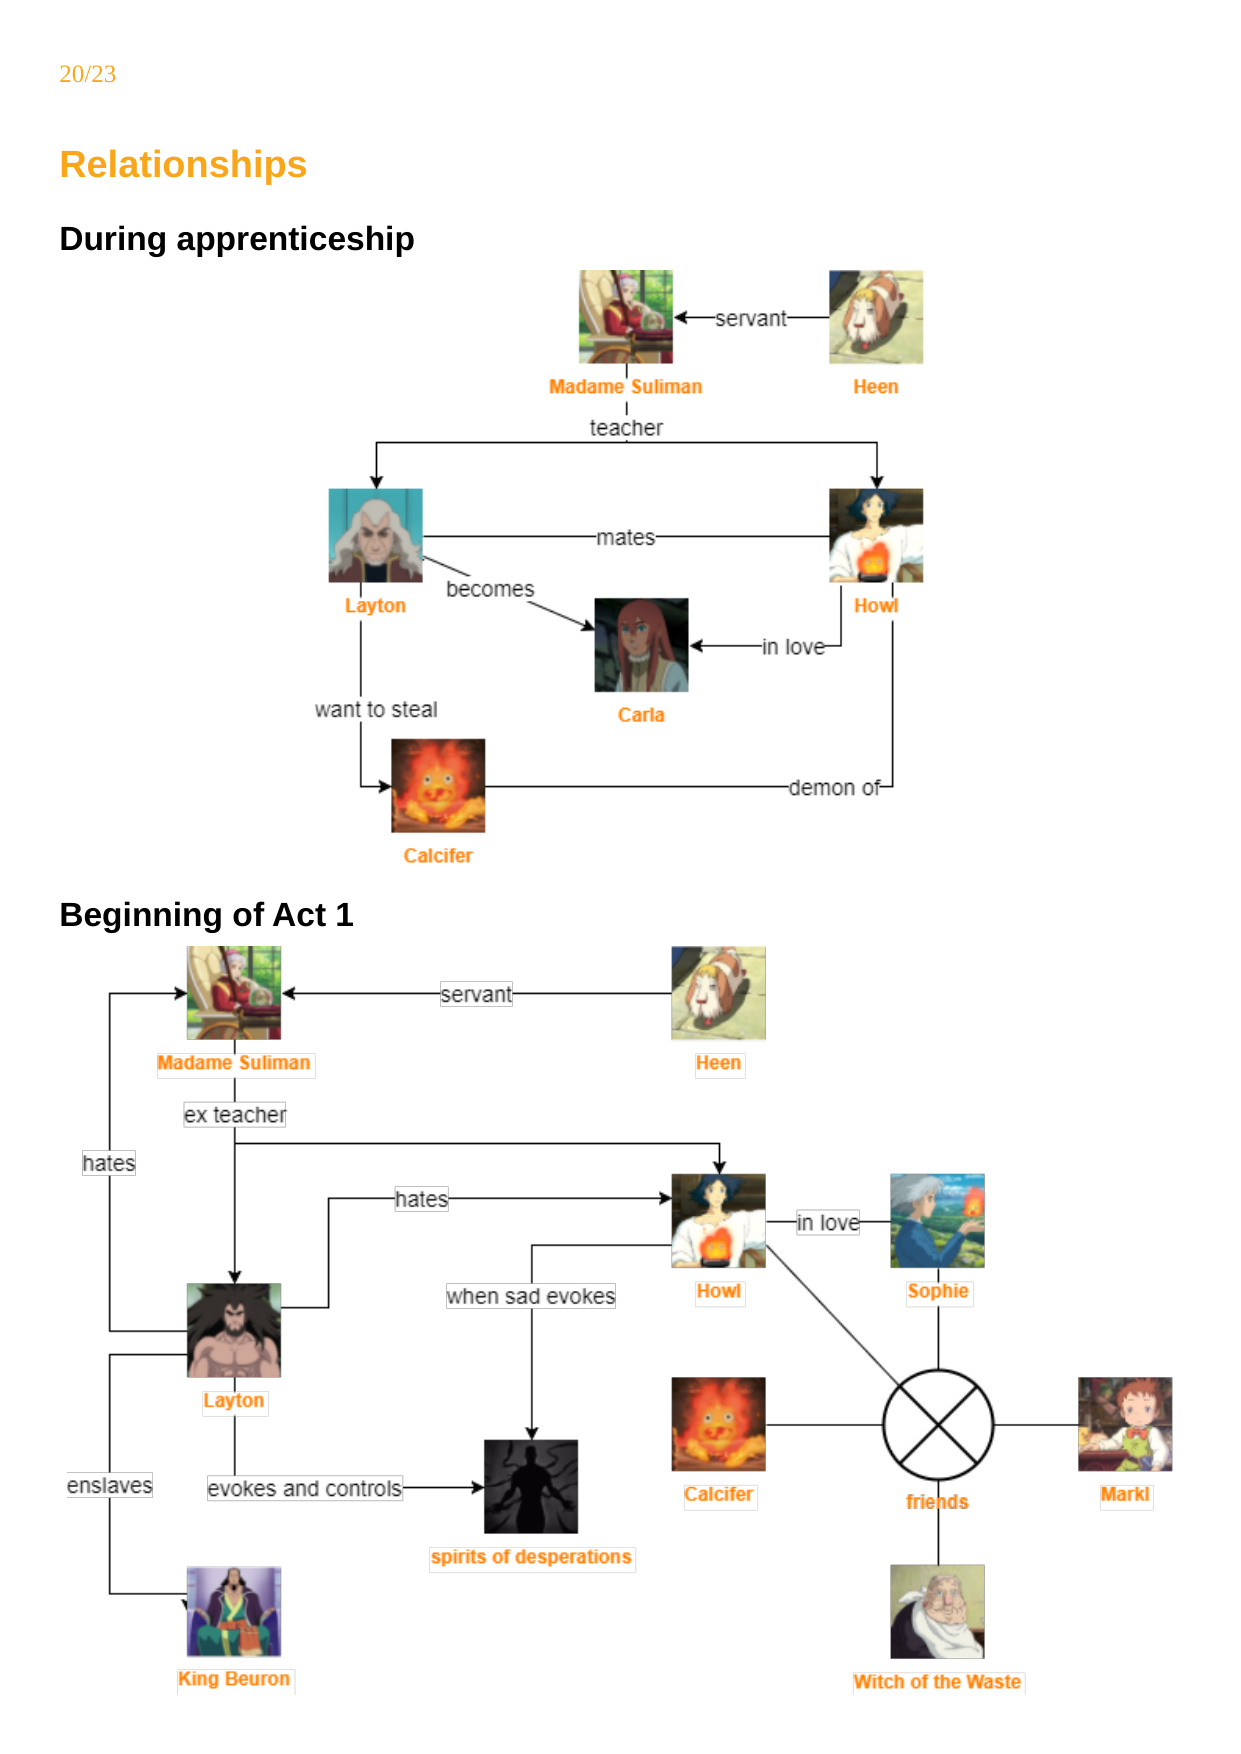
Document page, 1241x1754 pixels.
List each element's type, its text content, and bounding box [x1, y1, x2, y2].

subtitle Beginning of Act 1 [59, 895, 1181, 934]
subtitle During apprenticeship [59, 219, 1181, 258]
picture [315, 270, 925, 869]
subtitle Relationships [59, 142, 1181, 186]
picture [67, 946, 1174, 1695]
